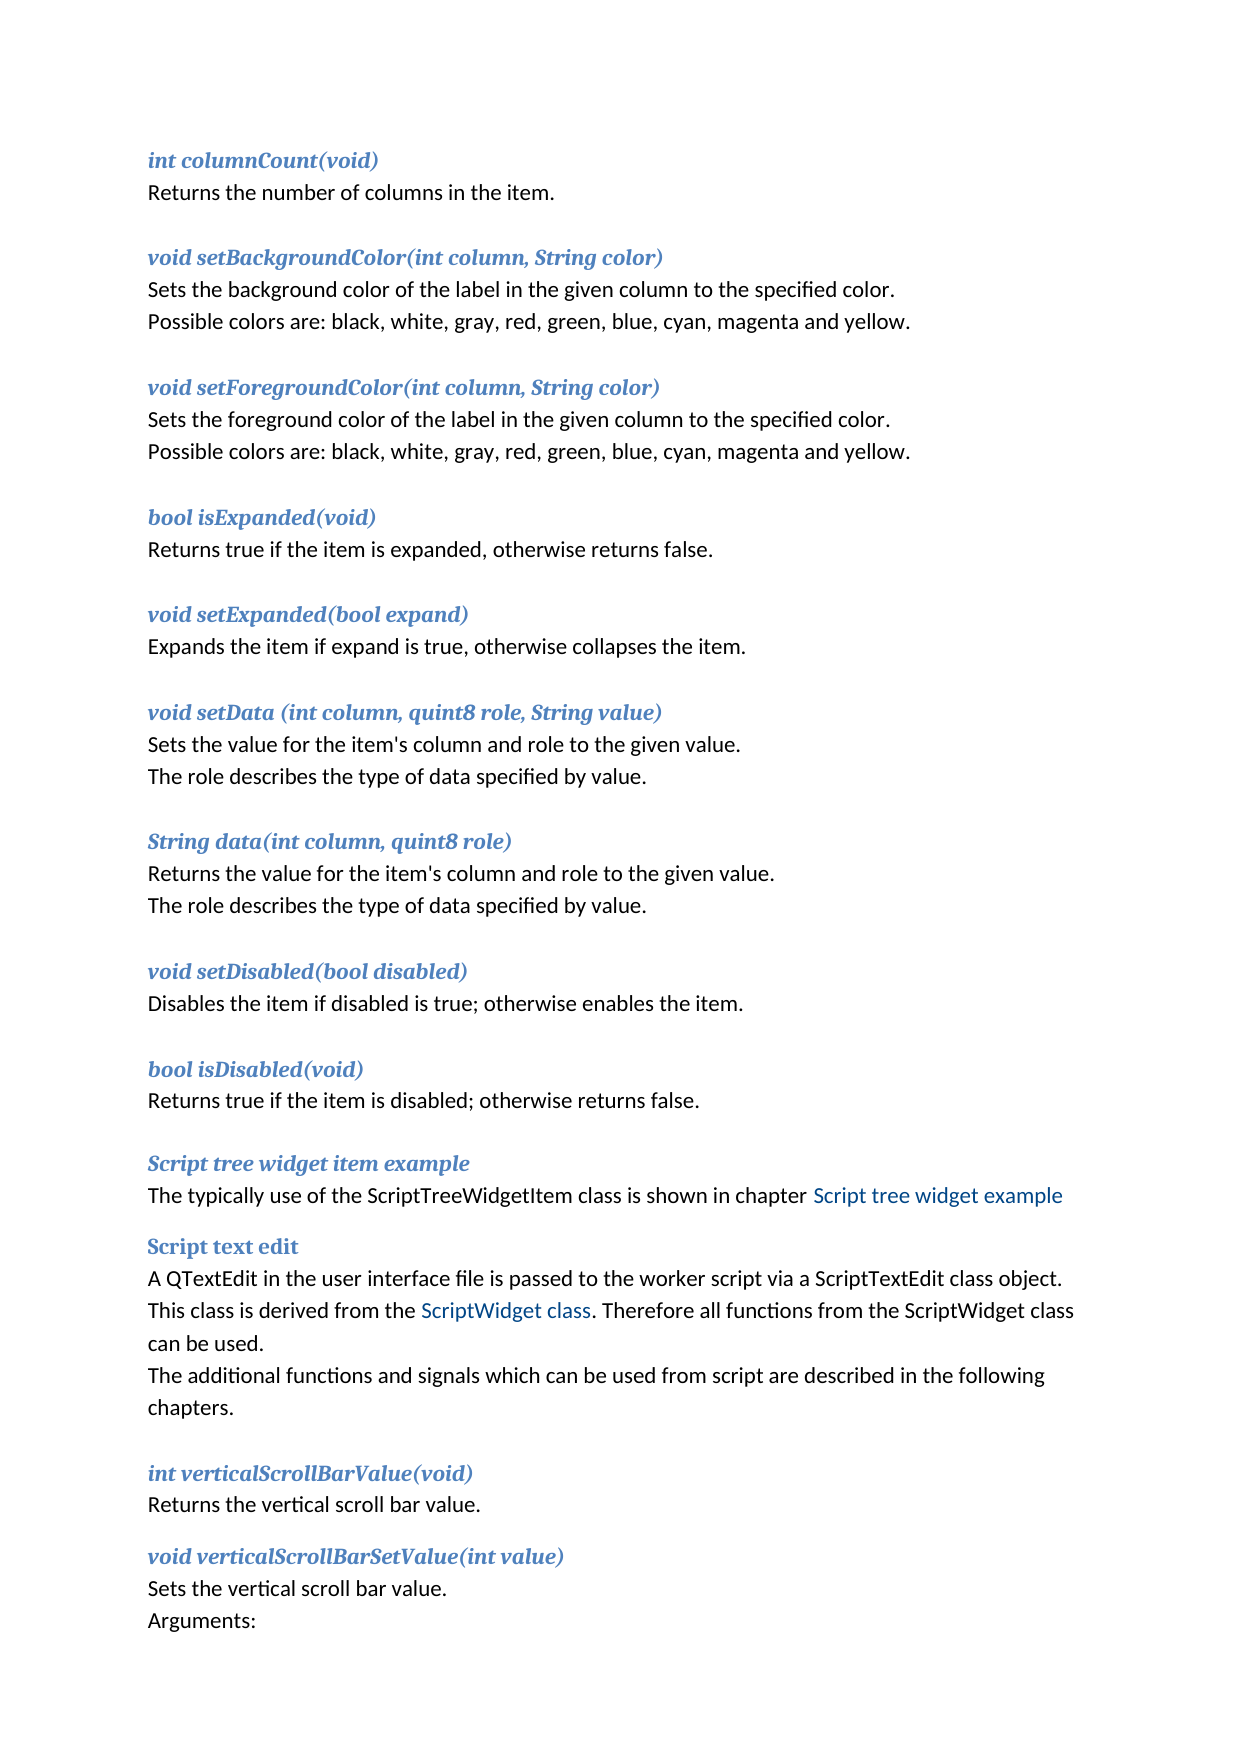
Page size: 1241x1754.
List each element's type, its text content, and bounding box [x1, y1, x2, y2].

text The role describes the type of data specified by value. [148, 762, 1093, 790]
text This class is derived from the ScriptWidget class. Therefore all functions from the ScriptWidget class can be used. [148, 1297, 1093, 1357]
subtitle String data(int column, quint8 role) [148, 829, 1093, 856]
text Returns true if the item is disabled; otherwise returns false. [148, 1087, 1093, 1114]
text Returns the number of columns in the item. [148, 178, 1093, 206]
subtitle void setExpanded(bool expand) [148, 602, 1093, 628]
text Expands the item if expand is true, otherwise collapses the item. [148, 632, 1093, 660]
text The role describes the type of data specified by value. [148, 892, 1093, 919]
subtitle Script text edit [148, 1234, 1093, 1261]
subtitle void setDisabled(bool disabled) [148, 959, 1093, 985]
subtitle void setBackgroundColor(int column, String color) [148, 245, 1093, 271]
text Disables the item if disabled is true; otherwise enables the item. [148, 989, 1093, 1017]
text Sets the foreground color of the label in the given column to the specified color. [148, 405, 1093, 433]
subtitle void setForegroundColor(int column, String color) [148, 375, 1093, 401]
text Possible colors are: black, white, gray, red, green, blue, cyan, magenta and yellow. [148, 437, 1093, 465]
text Sets the vertical scroll bar value. [148, 1574, 1093, 1602]
subtitle Script tree widget item example [148, 1151, 1093, 1177]
subtitle int verticalScrollBarValue(void) [148, 1460, 1093, 1487]
text Arguments: [148, 1606, 1093, 1634]
text A QTextEdit in the user interface file is passed to the worker script via a ScriptTextEdit class object. [148, 1264, 1093, 1292]
text Possible colors are: black, white, gray, red, green, blue, cyan, magenta and yellow. [148, 307, 1093, 336]
subtitle bool isExpanded(void) [148, 504, 1093, 531]
subtitle void verticalScrollBarSetValue(int value) [148, 1544, 1093, 1570]
text The additional functions and signals which can be used from script are described in the following chapters. [148, 1361, 1093, 1421]
text Sets the value for the item's column and role to the given value. [148, 730, 1093, 758]
text Returns the vertical scroll bar value. [148, 1491, 1093, 1519]
text The typically use of the ScriptTreeWidgetItem class is shown in chapter Script tree widget example [148, 1181, 1093, 1209]
text Returns true if the item is expanded, otherwise returns false. [148, 535, 1093, 563]
subtitle bool isDisabled(void) [148, 1056, 1093, 1083]
subtitle int columnCount(void) [148, 148, 1093, 174]
subtitle void setData (int column, quint8 role, String value) [148, 699, 1093, 726]
text Returns the value for the item's column and role to the given value. [148, 859, 1093, 887]
text Sets the background color of the label in the given column to the specified color. [148, 275, 1093, 303]
